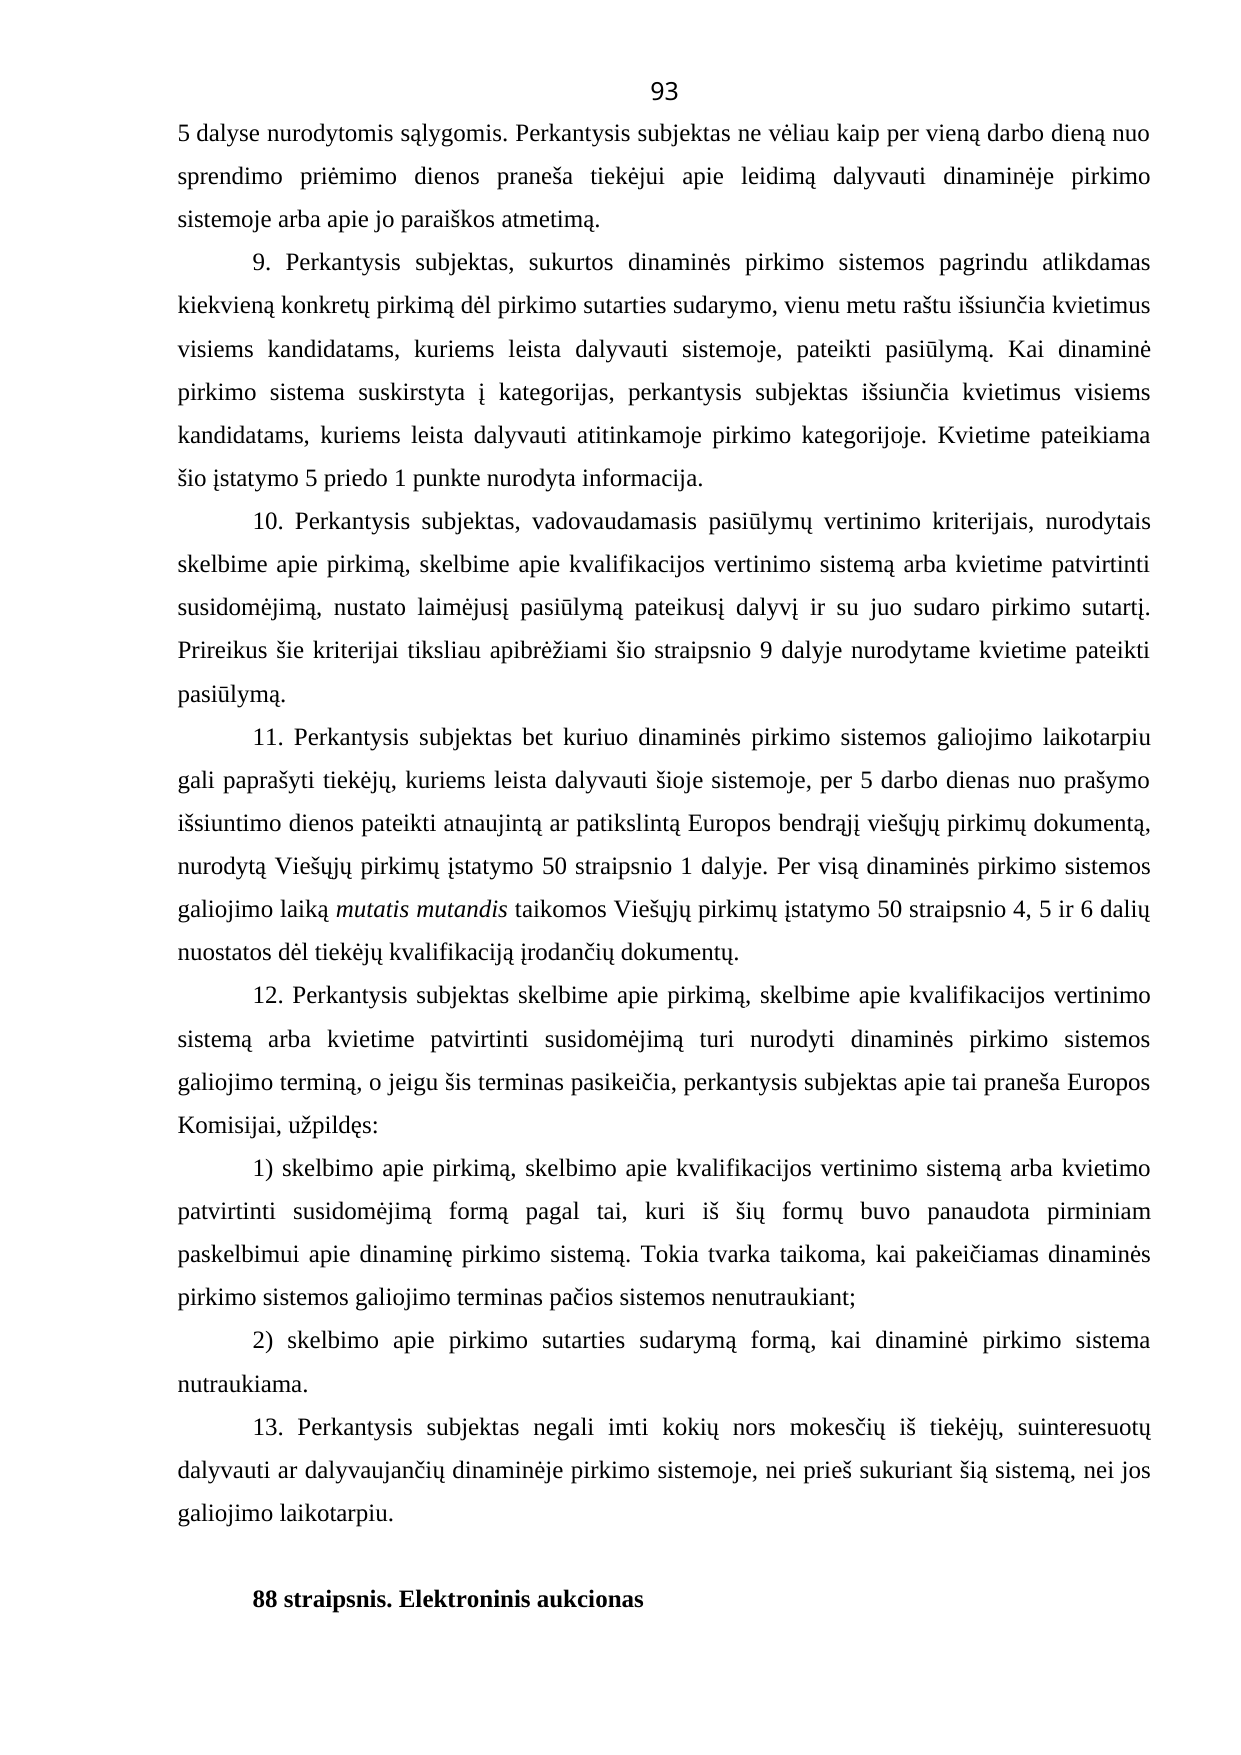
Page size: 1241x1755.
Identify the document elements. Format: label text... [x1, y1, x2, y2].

text 88 straipsnis. Elektroninis aukcionas [177, 1584, 1152, 1613]
text 1) skelbimo apie pirkimą, skelbimo apie kvalifikacijos vertinimo sistemą arba kvietimo patvirtinti susidomėjimą formą pagal tai, kuri iš šių formų buvo panaudota pirminiam paskelbimui apie dinaminę pirkimo sistemą. Tokia tvarka taikoma, kai pakeičiamas dinaminės pirkimo sistemos galiojimo terminas pačios sistemos nenutraukiant; [177, 1153, 1152, 1311]
text 10. Perkantysis subjektas, vadovaudamasis pasiūlymų vertinimo kriterijais, nurodytais skelbime apie pirkimą, skelbime apie kvalifikacijos vertinimo sistemą arba kvietime patvirtinti susidomėjimą, nustato laimėjusį pasiūlymą pateikusį dalyvį ir su juo sudaro pirkimo sutartį. Prireikus šie kriterijai tiksliau apibrėžiami šio straipsnio 9 dalyje nurodytame kvietime pateikti pasiūlymą. [177, 506, 1152, 707]
text 2) skelbimo apie pirkimo sutarties sudarymą formą, kai dinaminė pirkimo sistema nutraukiama. [177, 1326, 1152, 1397]
text 5 dalyse nurodytomis sąlygomis. Perkantysis subjektas ne vėliau kaip per vieną darbo dieną nuo sprendimo priėmimo dienos praneša tiekėjui apie leidimą dalyvauti dinaminėje pirkimo sistemoje arba apie jo paraiškos atmetimą. [177, 118, 1152, 233]
text 12. Perkantysis subjektas skelbime apie pirkimą, skelbime apie kvalifikacijos vertinimo sistemą arba kvietime patvirtinti susidomėjimą turi nurodyti dinaminės pirkimo sistemos galiojimo terminą, o jeigu šis terminas pasikeičia, perkantysis subjektas apie tai praneša Europos Komisijai, užpildęs: [177, 981, 1152, 1139]
text 13. Perkantysis subjektas negali imti kokių nors mokesčių iš tiekėjų, suinteresuotų dalyvauti ar dalyvaujančių dinaminėje pirkimo sistemoje, nei prieš sukuriant šią sistemą, nei jos galiojimo laikotarpiu. [177, 1412, 1152, 1527]
text 11. Perkantysis subjektas bet kuriuo dinaminės pirkimo sistemos galiojimo laikotarpiu gali paprašyti tiekėjų, kuriems leista dalyvauti šioje sistemoje, per 5 darbo dienas nuo prašymo išsiuntimo dienos pateikti atnaujintą ar patikslintą Europos bendrąjį viešųjų pirkimų dokumentą, nurodytą Viešųjų pirkimų įstatymo 50 straipsnio 1 dalyje. Per visą dinaminės pirkimo sistemos galiojimo laiką mutatis mutandis taikomos Viešųjų pirkimų įstatymo 50 straipsnio 4, 5 ir 6 dalių nuostatos dėl tiekėjų kvalifikaciją įrodančių dokumentų. [177, 722, 1152, 966]
text 9. Perkantysis subjektas, sukurtos dinaminės pirkimo sistemos pagrindu atlikdamas kiekvieną konkretų pirkimą dėl pirkimo sutarties sudarymo, vienu metu raštu išsiunčia kvietimus visiems kandidatams, kuriems leista dalyvauti sistemoje, pateikti pasiūlymą. Kai dinaminė pirkimo sistema suskirstyta į kategorijas, perkantysis subjektas išsiunčia kvietimus visiems kandidatams, kuriems leista dalyvauti atitinkamoje pirkimo kategorijoje. Kvietime pateikiama šio įstatymo 5 priedo 1 punkte nurodyta informacija. [177, 247, 1152, 492]
